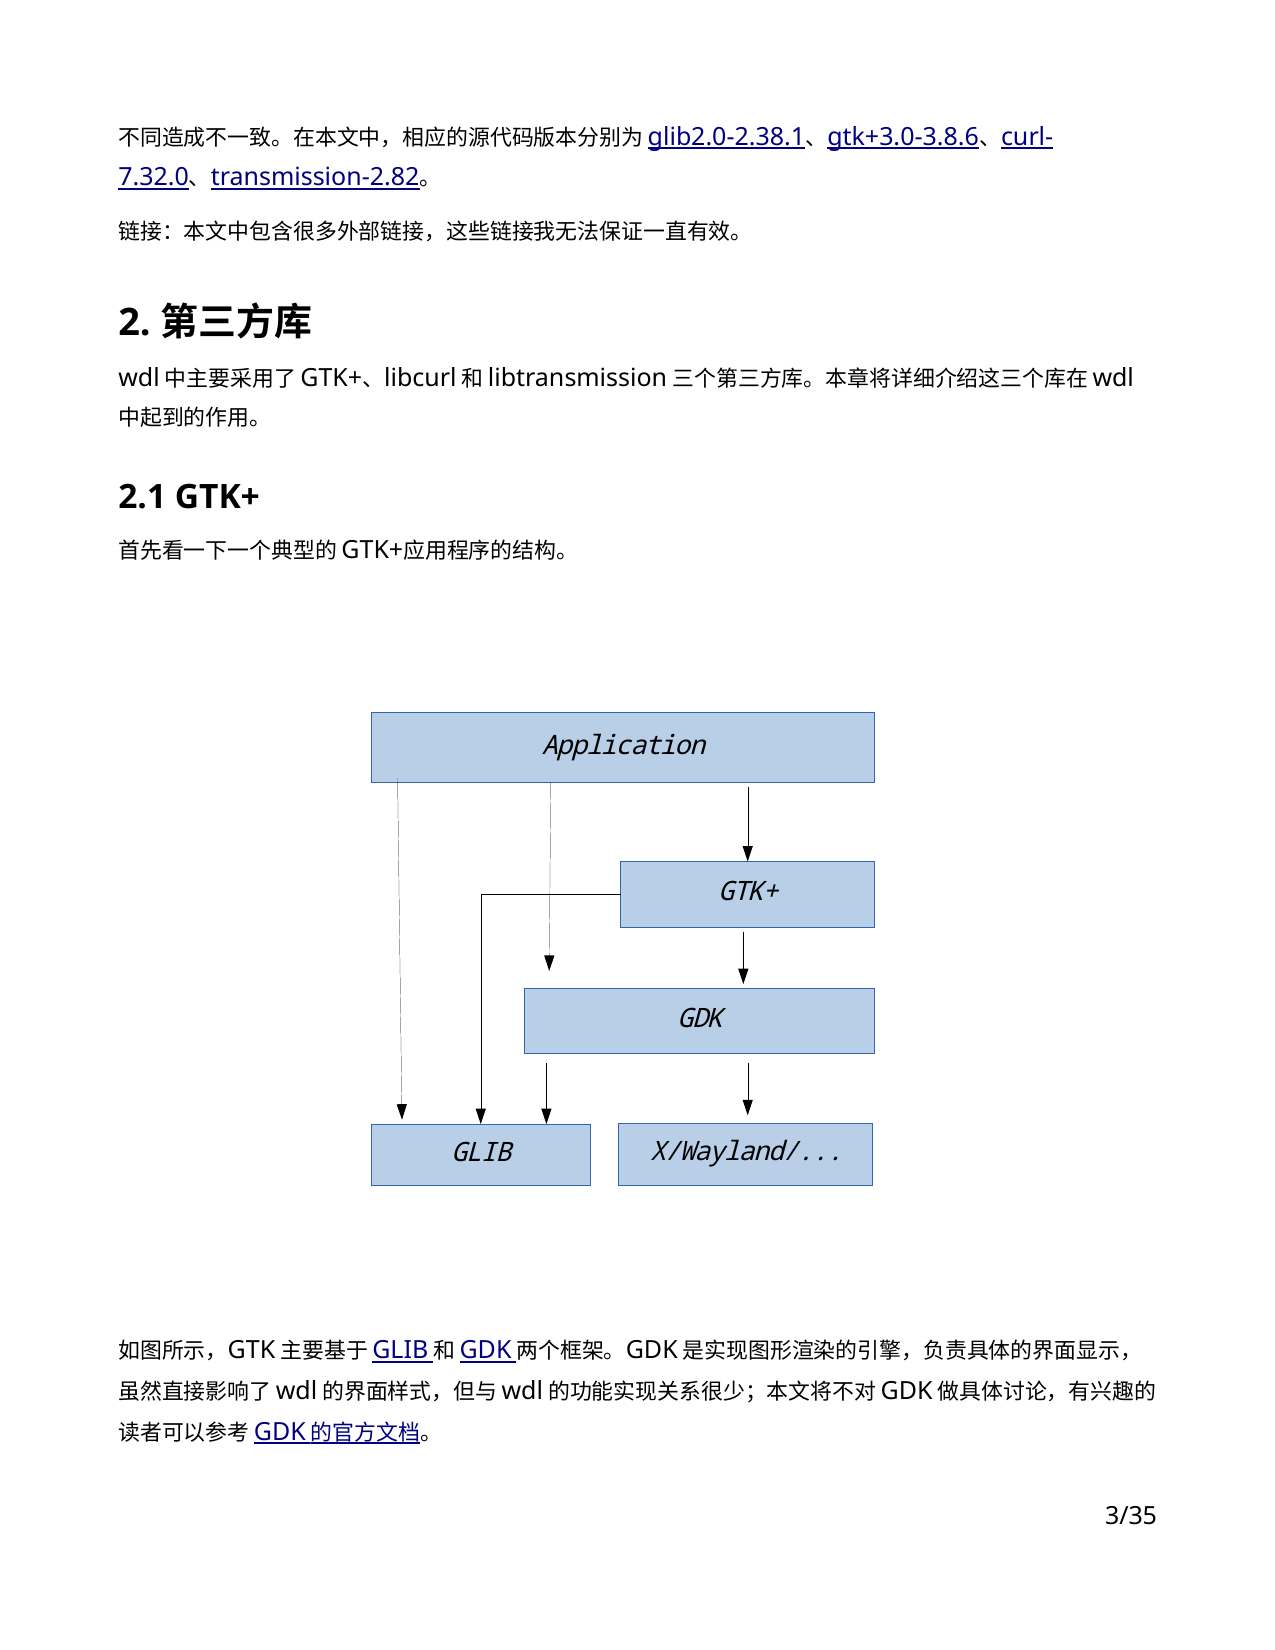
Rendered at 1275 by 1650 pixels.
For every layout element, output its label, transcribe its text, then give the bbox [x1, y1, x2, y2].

subtitle 2. 第三方库 [118, 292, 1157, 347]
text wdl中主要采用了GTK+、libcurl和libtransmission三个第三方库。本章将详细介绍这三个库在wdl中起到的作用。 [118, 359, 1157, 431]
text 首先看一下一个典型的GTK+应用程序的结构。 [118, 531, 1157, 565]
text 如图所示，GTK主要基于GLIB和GDK两个框架。GDK是实现图形渲染的引擎，负责具体的界面显示，虽然直接影响了wdl的界面样式，但与wdl的功能实现关系很少；本文将不对GDK做具体讨论，有兴趣的读者可以参考GDK的官方文档。 [118, 642, 1157, 1448]
text 不同造成不一致。在本文中，相应的源代码版本分别为glib2.0-2.38.1、gtk+3.0-3.8.6、curl-7.32.0、transmission-2.82。 [118, 118, 1157, 193]
text 链接：本文中包含很多外部链接，这些链接我无法保证一直有效。 [118, 214, 1157, 246]
subtitle 2.1 GTK+ [118, 473, 1157, 519]
